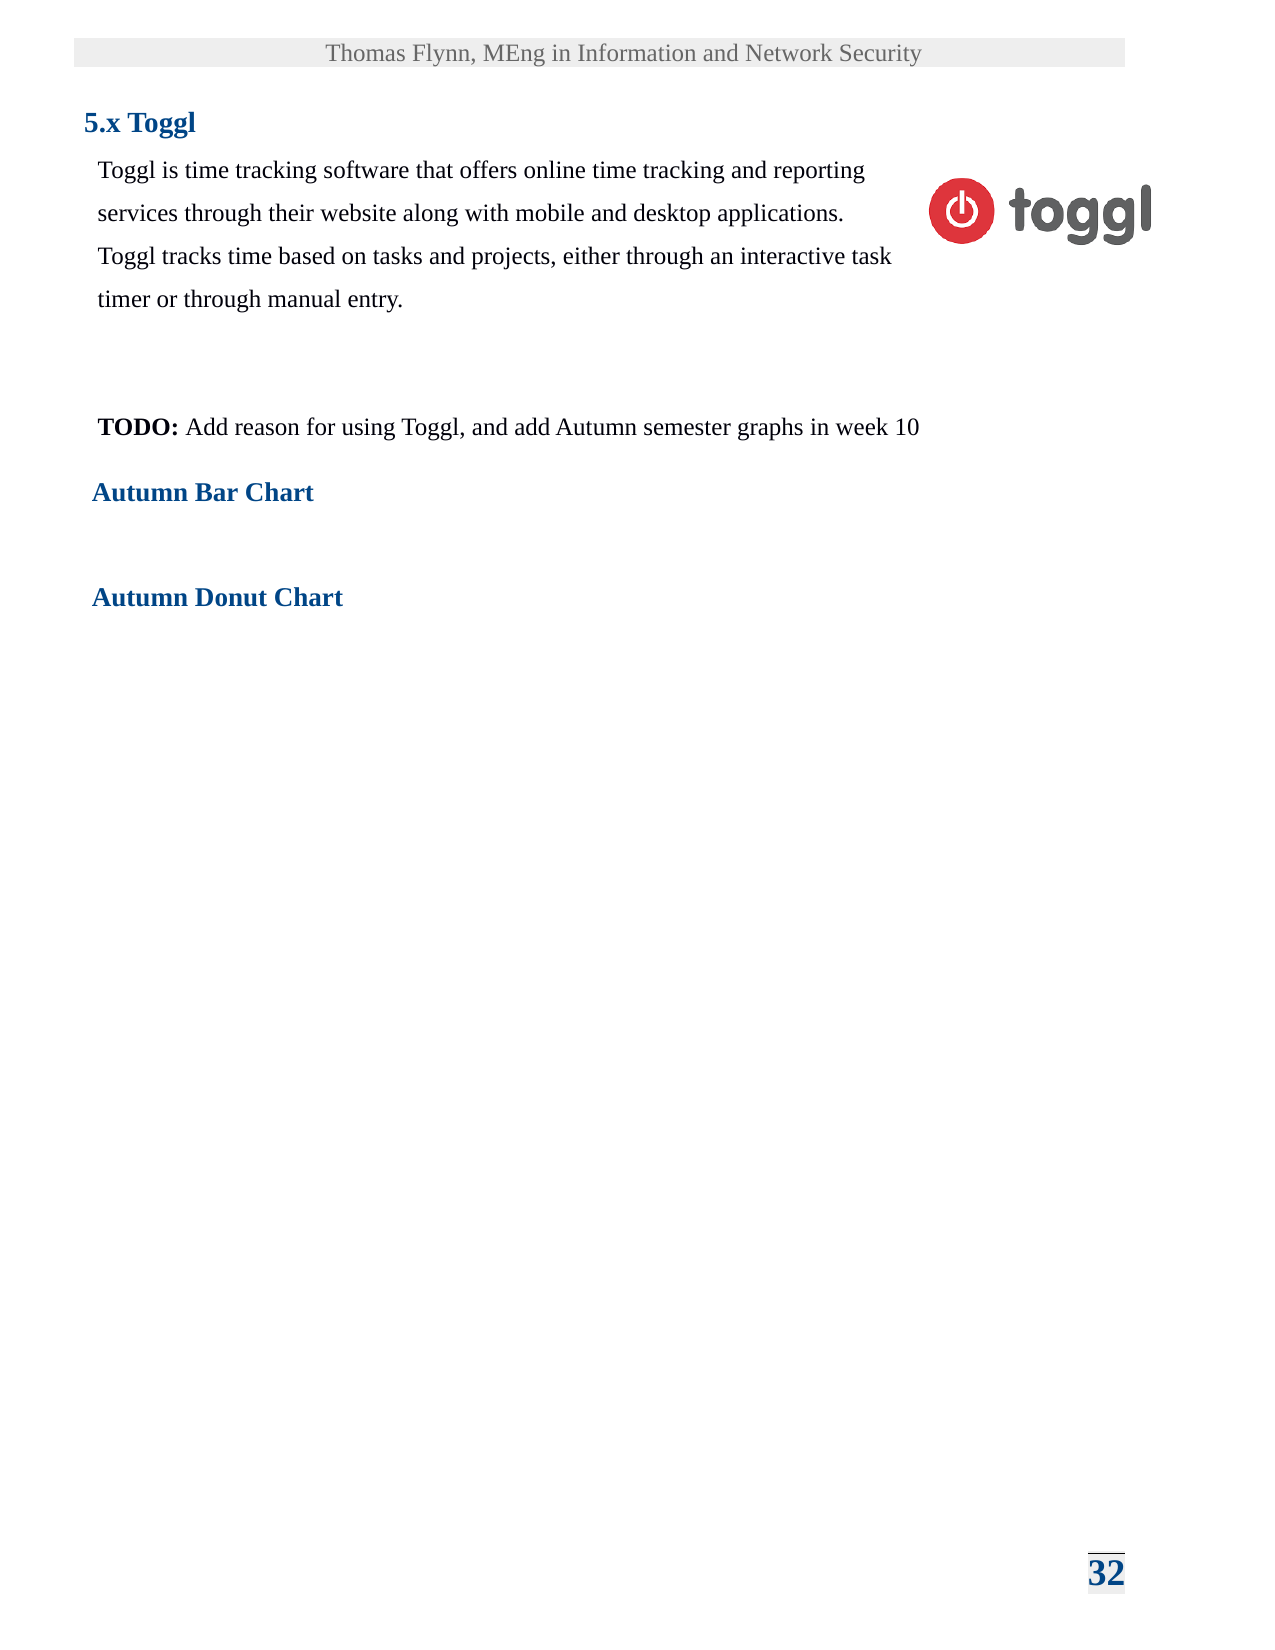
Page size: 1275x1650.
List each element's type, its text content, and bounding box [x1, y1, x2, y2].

subtitle 5.x Toggl [81, 105, 1125, 138]
text Toggl is time tracking software that offers online time tracking and reporting services through their website along with mobile and desktop applications. Toggl tracks time based on tasks and projects, either through an interactive task timer or through manual entry. [97, 155, 1125, 313]
subtitle Autumn Bar Chart [92, 476, 1125, 508]
picture [902, 156, 1181, 268]
subtitle Autumn Donut Chart [92, 581, 1125, 613]
text TODO: Add reason for using Toggl, and add Autumn semester graphs in week 10 [97, 412, 1125, 441]
